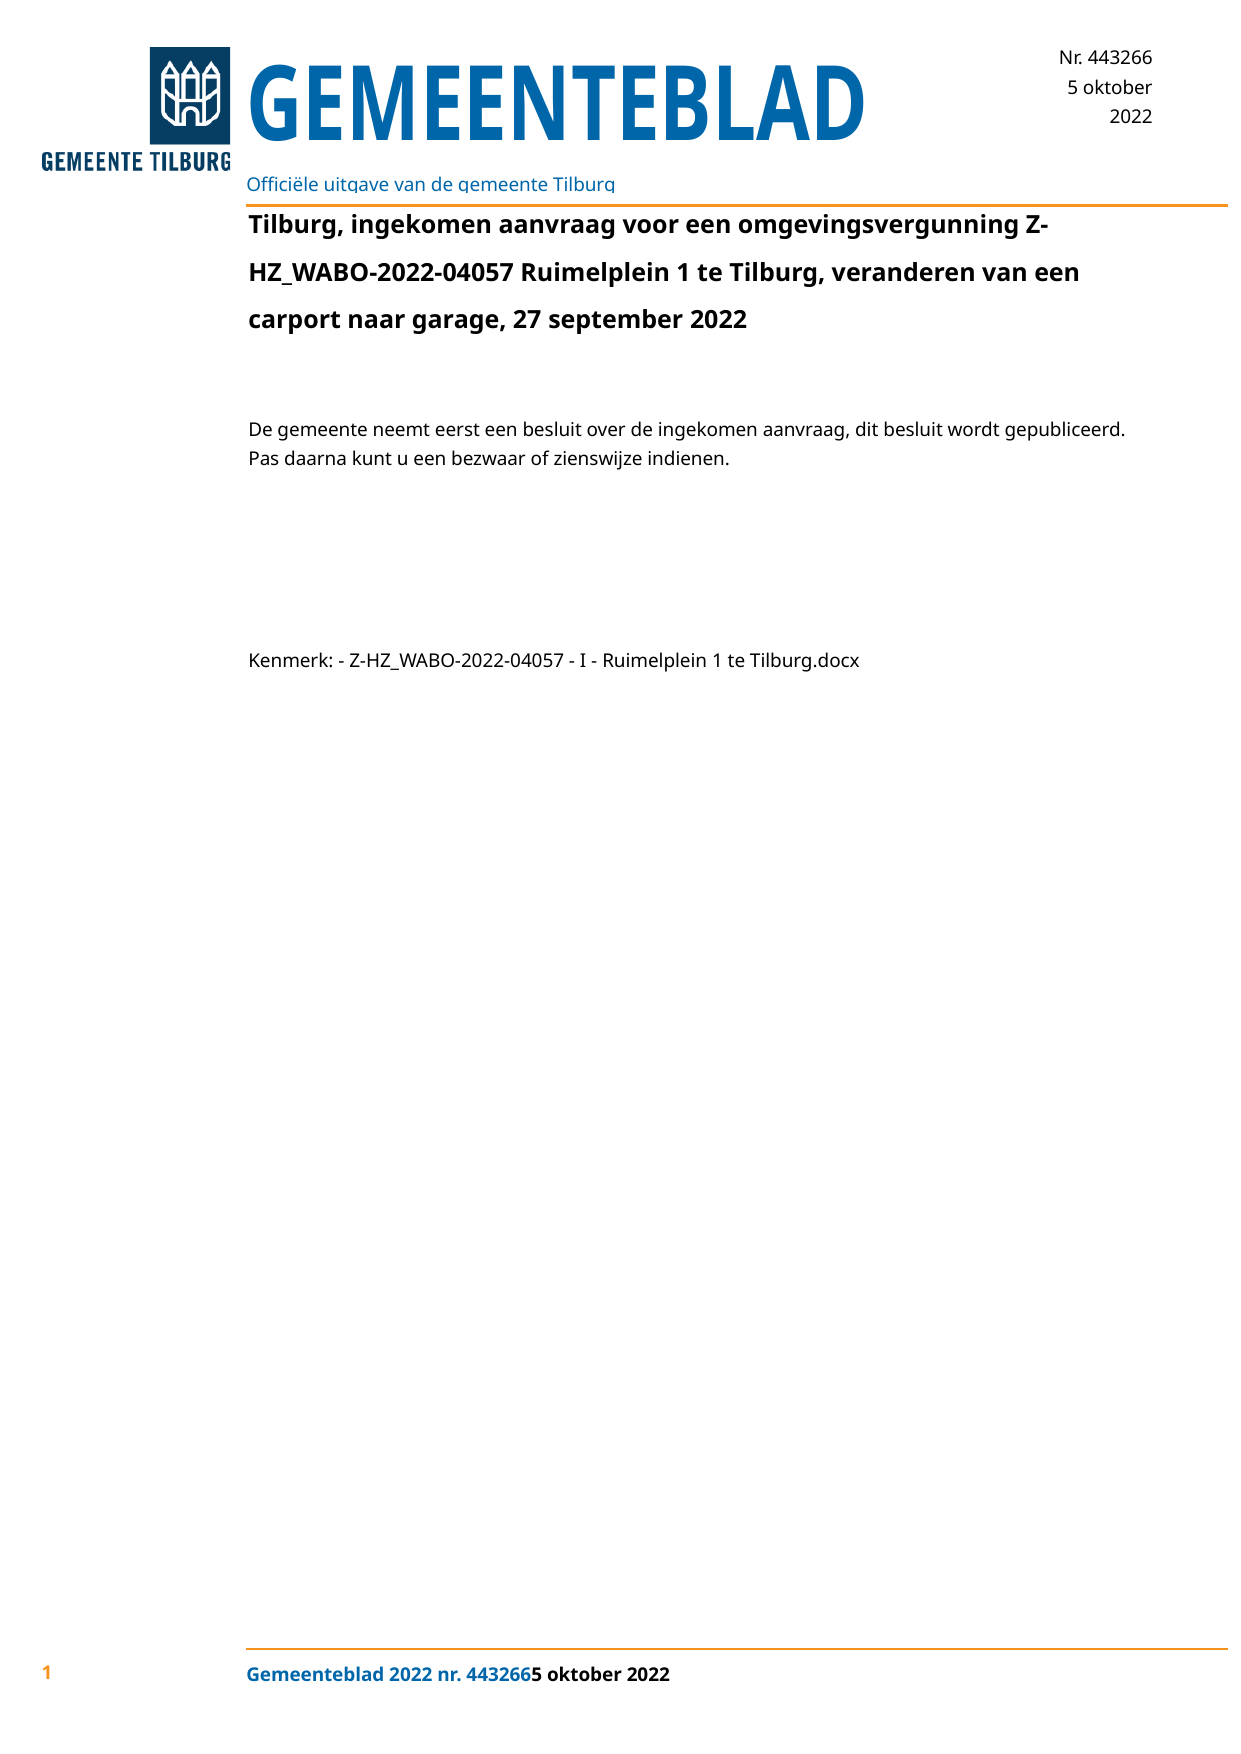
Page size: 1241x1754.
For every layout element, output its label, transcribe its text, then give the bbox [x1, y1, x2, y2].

text Kenmerk: - Z-HZ_WABO-2022-04057 - I - Ruimelplein 1 te Tilburg.docx [248, 647, 1152, 673]
text De gemeente neemt eerst een besluit over de ingekomen aanvraag, dit besluit wordt gepubliceerd. Pas daarna kunt u een bezwaar of zienswijze indienen. [248, 416, 1152, 471]
text Tilburg, ingekomen aanvraag voor een omgevingsvergunning Z-HZ_WABO-2022-04057 Ruimelplein 1 te Tilburg, veranderen van een carport naar garage, 27 september 2022 [248, 207, 1152, 336]
picture [41, 47, 231, 172]
